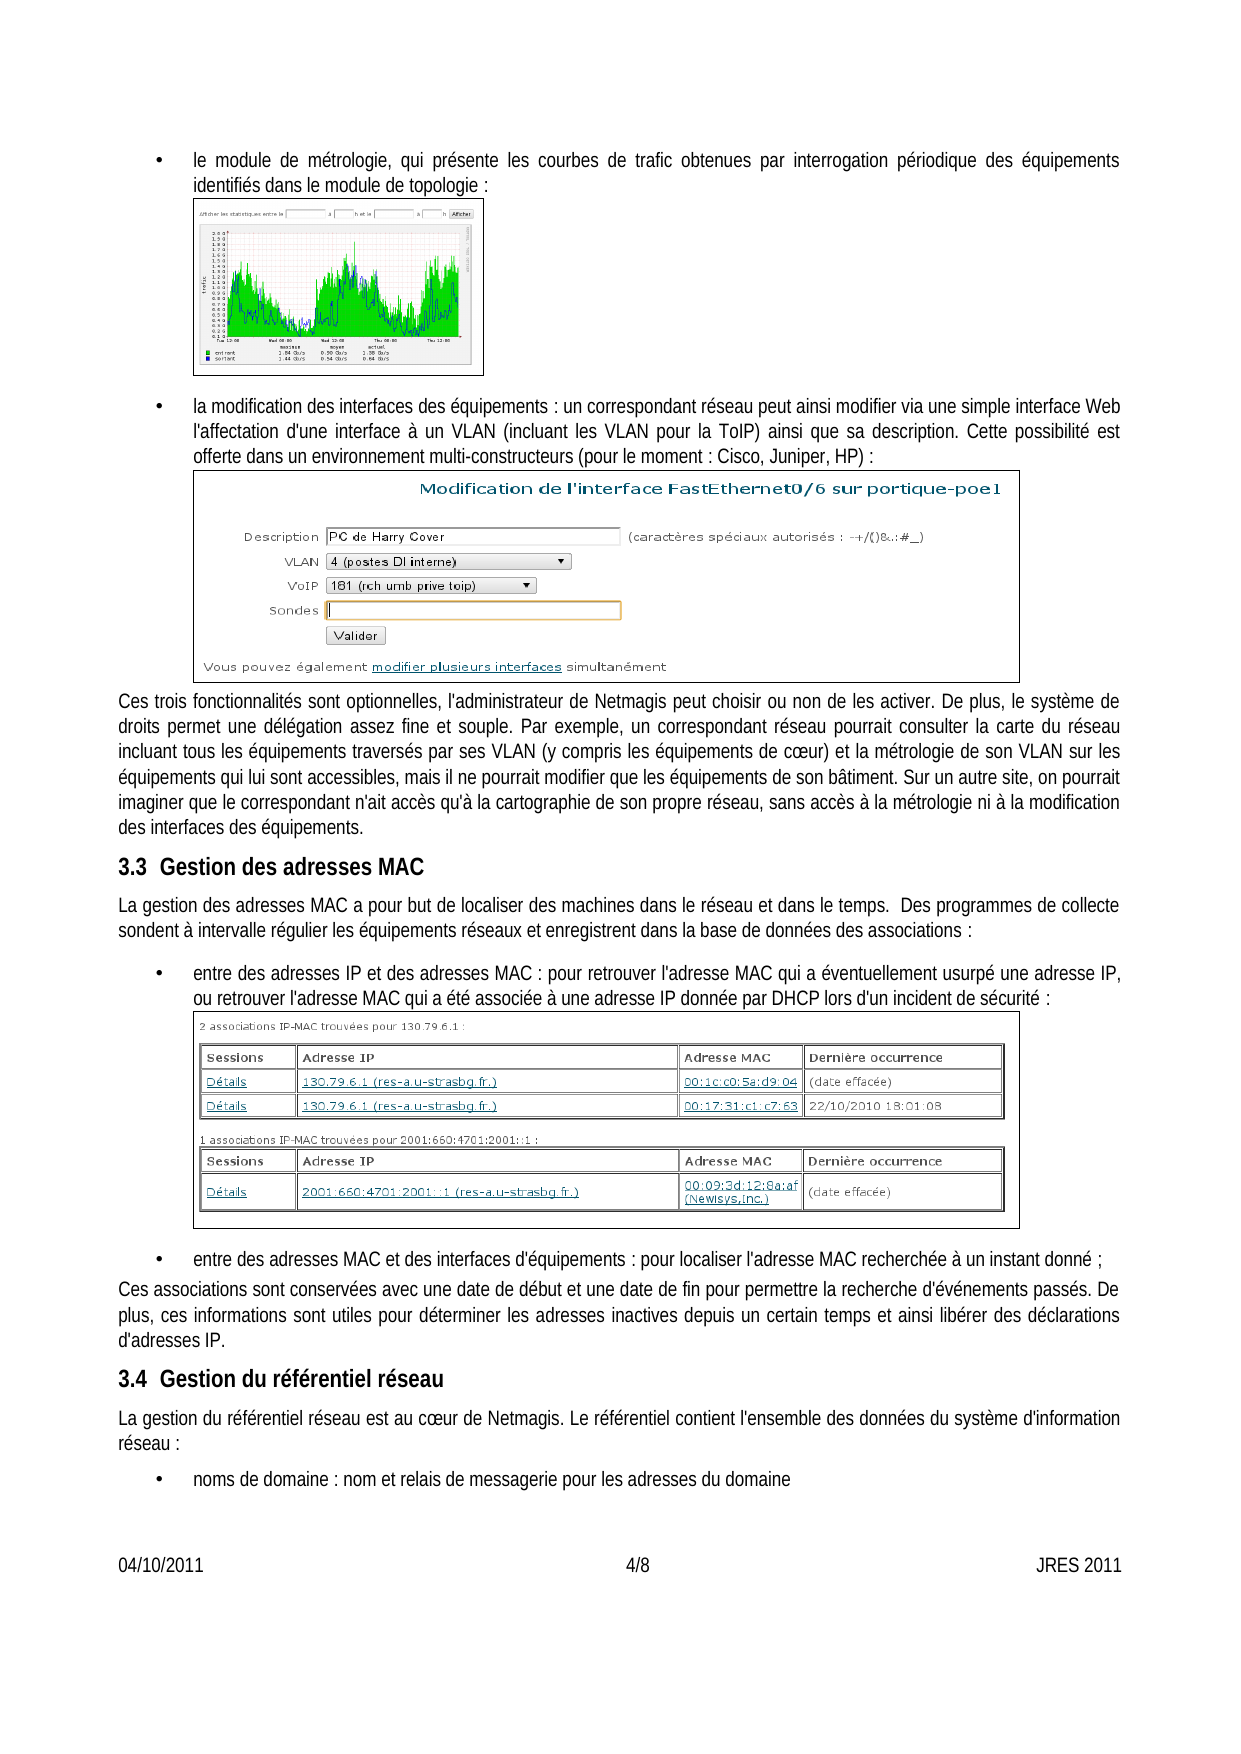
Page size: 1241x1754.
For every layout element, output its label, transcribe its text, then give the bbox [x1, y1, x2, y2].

picture [196, 1014, 1017, 1226]
picture [196, 201, 481, 372]
list la modification des interfaces des équipements : un correspondant réseau peut ainsi modifier via une simple interface Web l'affectation d'une interface à un VLAN (incluant les VLAN pour la ToIP) ainsi que sa description. Cette possibilité est offerte dans un environnement multi-constructeurs (pour le moment : Cisco, Juniper, HP) : [156, 394, 1122, 682]
list entre des adresses IP et des adresses MAC : pour retrouver l'adresse MAC qui a éventuellement usurpé une adresse IP, ou retrouver l'adresse MAC qui a été associée à une adresse IP donnée par DHCP lors d'un incident de sécurité : [156, 961, 1122, 1228]
list noms de domaine : nom et relais de messagerie pour les adresses du domaine [156, 1467, 1122, 1491]
picture [196, 473, 1017, 679]
text Ces trois fonctionnalités sont optionnelles, l'administrateur de Netmagis peut choisir ou non de les activer. De plus, le système de droits permet une délégation assez fine et souple. Par exemple, un correspondant réseau pourrait consulter la carte du réseau incluant tous les équipements traversés par ses VLAN (y compris les équipements de cœur) et la métrologie de son VLAN sur les équipements qui lui sont accessibles, mais il ne pourrait modifier que les équipements de son bâtiment. Sur un autre site, on pourrait imaginer que le correspondant n'ait accès qu'à la cartographie de son propre réseau, sans accès à la métrologie ni à la modification des interfaces des équipements. [118, 689, 1122, 839]
text Ces associations sont conservées avec une date de début et une date de fin pour permettre la recherche d'événements passés. De plus, ces informations sont utiles pour déterminer les adresses inactives depuis un certain temps et ainsi libérer des déclarations d'adresses IP. [118, 1277, 1122, 1352]
text La gestion des adresses MAC a pour but de localiser des machines dans le réseau et dans le temps. Des programmes de collecte sondent à intervalle régulier les équipements réseaux et enregistrent dans la base de données des associations : [118, 893, 1122, 942]
list le module de métrologie, qui présente les courbes de trafic obtenues par interrogation périodique des équipements identifiés dans le module de topologie : [156, 148, 1122, 201]
subtitle Gestion du référentiel réseau [118, 1364, 1122, 1393]
list entre des adresses MAC et des interfaces d'équipements : pour localiser l'adresse MAC recherchée à un instant donné ; [156, 1247, 1122, 1271]
text La gestion du référentiel réseau est au cœur de Netmagis. Le référentiel contient l'ensemble des données du système d'information réseau : [118, 1406, 1122, 1455]
subtitle Gestion des adresses MAC [118, 852, 1122, 881]
